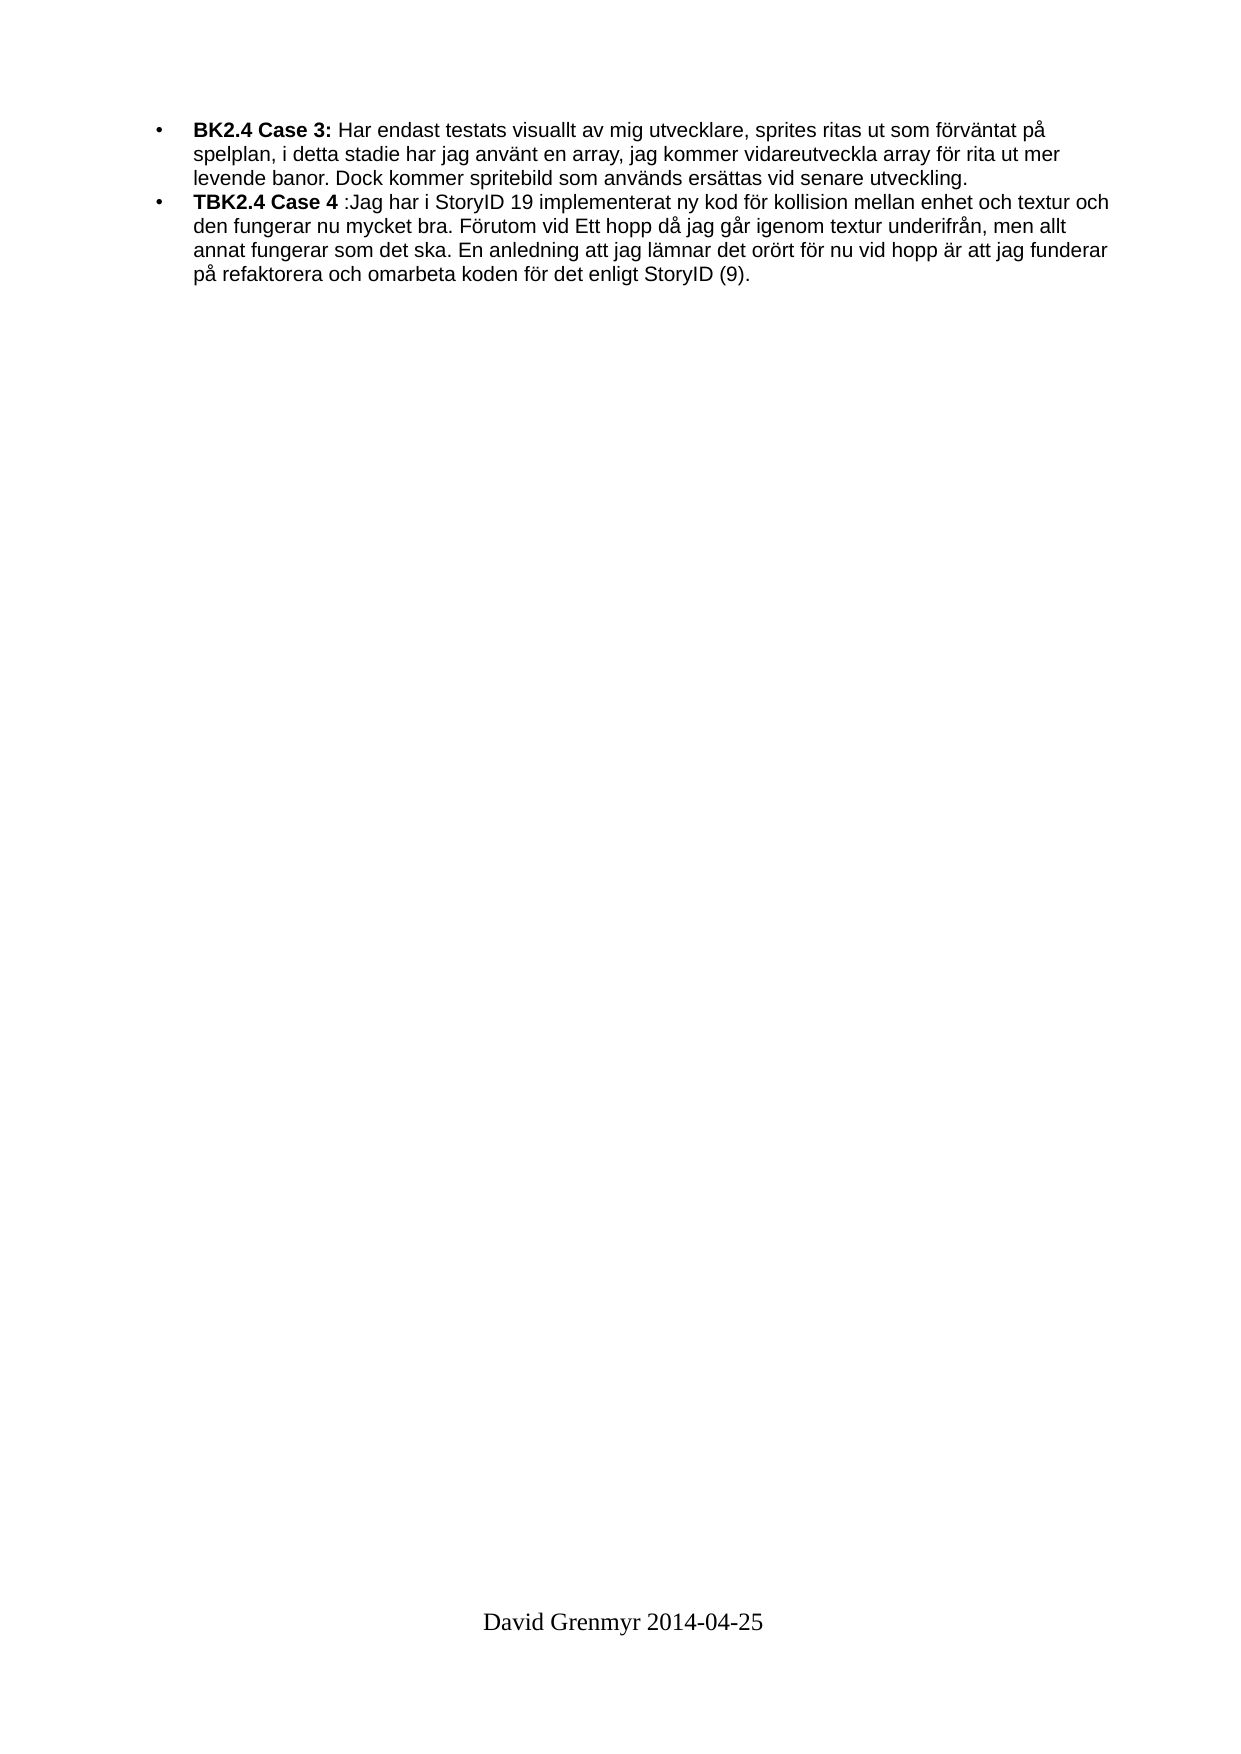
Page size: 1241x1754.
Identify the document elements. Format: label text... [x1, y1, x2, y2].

list BK2.4 Case 3: Har endast testats visuallt av mig utvecklare, sprites ritas ut som förväntat på spelplan, i detta stadie har jag använt en array, jag kommer vidareutveckla array för rita ut mer levende banor. Dock kommer spritebild som används ersättas vid senare utveckling. [156, 118, 1122, 190]
list TBK2.4 Case 4 :Jag har i StoryID 19 implementerat ny kod för kollision mellan enhet och textur och den fungerar nu mycket bra. Förutom vid Ett hopp då jag går igenom textur underifrån, men allt annat fungerar som det ska. En anledning att jag lämnar det orört för nu vid hopp är att jag funderar på refaktorera och omarbeta koden för det enligt StoryID (9). [156, 190, 1122, 286]
